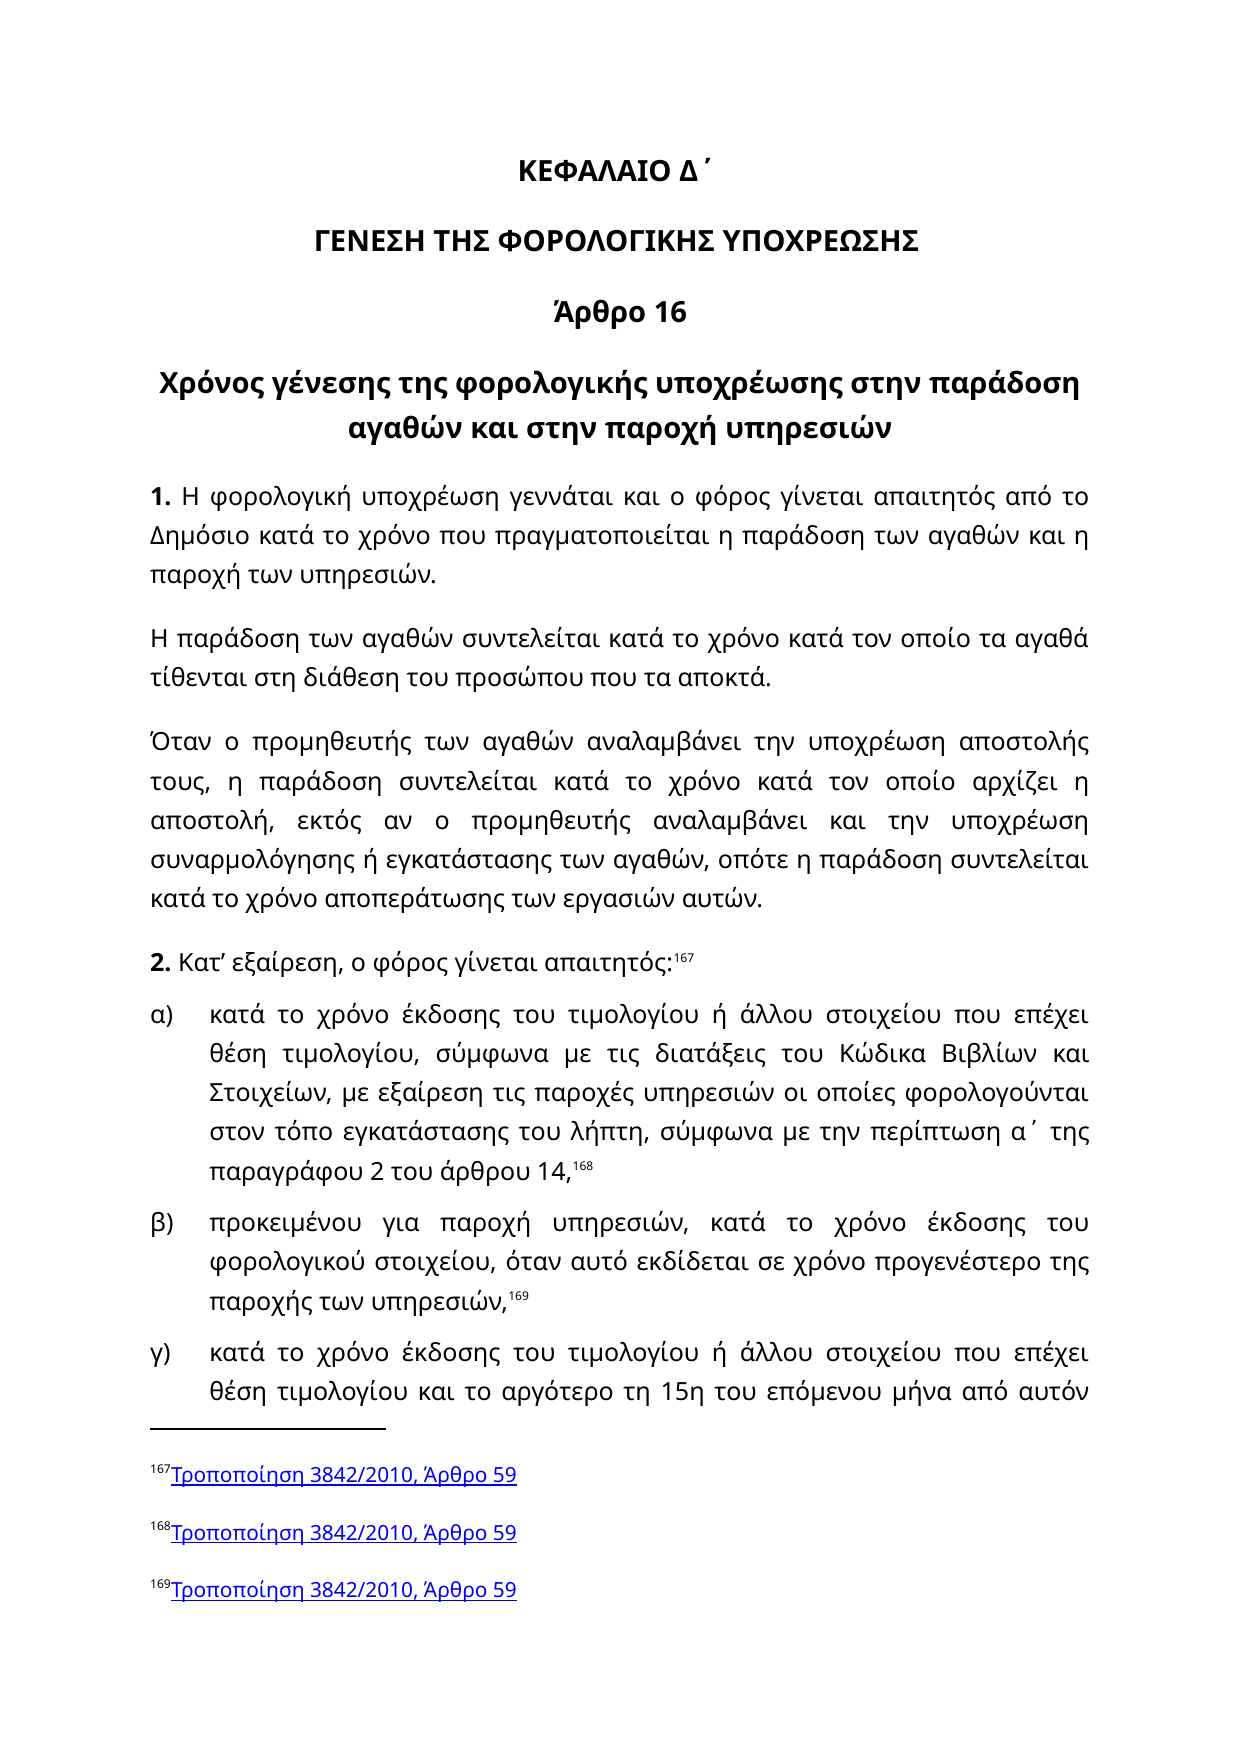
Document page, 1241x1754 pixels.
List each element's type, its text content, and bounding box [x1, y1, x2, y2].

list α) κατά το χρόνο έκδοσης του τιμολογίου ή άλλου στοιχείου που επέχει θέση τιμολογίου, σύμφωνα με τις διατάξεις του Κώδικα Βιβλίων και Στοιχείων, με εξαίρεση τις παροχές υπηρεσιών οι οποίες φορολογούνται στον τόπο εγκατάστασης του λήπτη, σύμφωνα με την περίπτωση α΄ της παραγράφου 2 του άρθρου 14, [150, 996, 1090, 1187]
subtitle Χρόνος γένεσης της φορολογικής υποχρέωσης στην παράδοση αγαθών και στην παροχή υπηρεσιών [150, 362, 1090, 447]
text 2. Κατ’ εξαίρεση, ο φόρος γίνεται απαιτητός: [150, 945, 1090, 979]
subtitle Άρθρο 16 [150, 291, 1090, 331]
subtitle ΚΕΦΑΛΑΙΟ Δ΄ [150, 150, 1090, 190]
list β) προκειμένου για παροχή υπηρεσιών, κατά το χρόνο έκδοσης του φορολογικού στοιχείου, όταν αυτό εκδίδεται σε χρόνο προγενέστερο της παροχής των υπηρεσιών, [150, 1205, 1090, 1317]
text Η παράδοση των αγαθών συντελείται κατά το χρόνο κατά τον οποίο τα αγαθά τίθενται στη διάθεση του προσώπου που τα αποκτά. [150, 621, 1090, 694]
text 1. Η φορολογική υποχρέωση γεννάται και ο φόρος γίνεται απαιτητός από το Δημόσιο κατά το χρόνο που πραγματοποιείται η παράδοση των αγαθών και η παροχή των υπηρεσιών. [150, 478, 1090, 591]
text Τροποποίηση 3842/2010, Άρθρο 59 [150, 1460, 1090, 1489]
subtitle ΓΕΝΕΣΗ ΤΗΣ ΦΟΡΟΛΟΓΙΚΗΣ ΥΠΟΧΡΕΩΣΗΣ [150, 221, 1090, 260]
list γ) κατά το χρόνο έκδοσης του τιμολογίου ή άλλου στοιχείου που επέχει θέση τιμολογίου και το αργότερο τη 15η του επόμενου μήνα από αυτόν [150, 1335, 1090, 1408]
text Όταν ο προμηθευτής των αγαθών αναλαμβάνει την υποχρέωση αποστολής τους, η παράδοση συντελείται κατά το χρόνο κατά τον οποίο αρχίζει η αποστολή, εκτός αν ο προμηθευτής αναλαμβάνει και την υποχρέωση συναρμολόγησης ή εγκατάστασης των αγαθών, οπότε η παράδοση συντελείται κατά το χρόνο αποπεράτωσης των εργασιών αυτών. [150, 724, 1090, 915]
text Τροποποίηση 3842/2010, Άρθρο 59 [150, 1576, 1090, 1604]
text Τροποποίηση 3842/2010, Άρθρο 59 [150, 1518, 1090, 1546]
